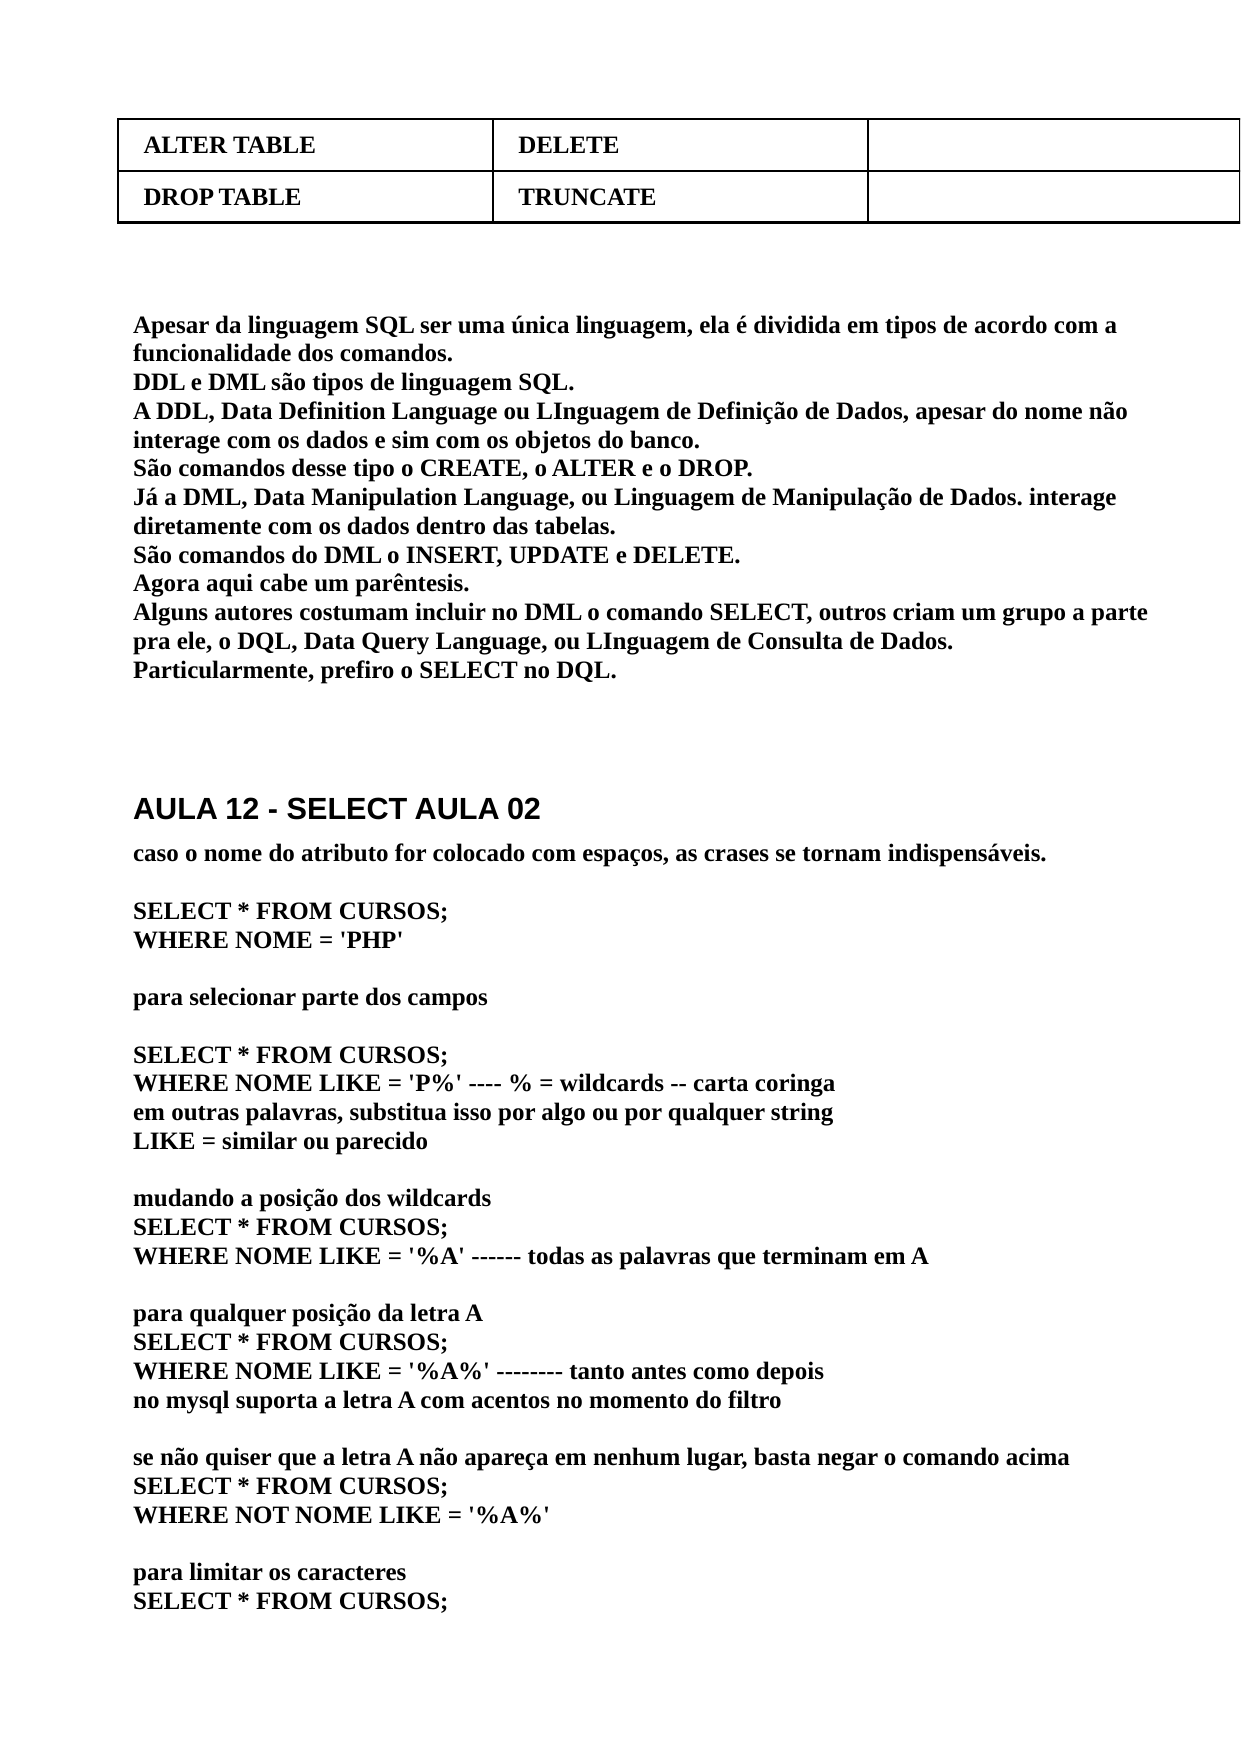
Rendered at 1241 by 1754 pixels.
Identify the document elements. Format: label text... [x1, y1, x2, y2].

text para qualquer posição da letra A [133, 1298, 1185, 1327]
text São comandos desse tipo o CREATE, o ALTER e o DROP. [133, 453, 1185, 482]
text São comandos do DML o INSERT, UPDATE e DELETE. [133, 540, 1185, 568]
text SELECT * FROM CURSOS; [133, 1040, 1185, 1068]
text Apesar da linguagem SQL ser uma única linguagem, ela é dividida em tipos de acordo com a funcionalidade dos comandos. [133, 310, 1185, 367]
text SELECT * FROM CURSOS; [133, 896, 1185, 925]
text em outras palavras, substitua isso por algo ou por qualquer string [133, 1097, 1185, 1126]
text A DDL, Data Definition Language ou LInguagem de Definição de Dados, apesar do nome não interage com os dados e sim com os objetos do banco. [133, 396, 1185, 453]
table_cell [869, 172, 1239, 221]
text no mysql suporta a letra A com acentos no momento do filtro [133, 1385, 1185, 1413]
text WHERE NOME LIKE = '%A%' -------- tanto antes como depois [133, 1356, 1185, 1385]
table_cell DROP TABLE [119, 172, 492, 221]
text SELECT * FROM CURSOS; [133, 1327, 1185, 1356]
table_cell [869, 120, 1239, 170]
text caso o nome do atributo for colocado com espaços, as crases se tornam indispensáveis. [133, 838, 1185, 867]
text para selecionar parte dos campos [133, 982, 1185, 1011]
text Alguns autores costumam incluir no DML o comando SELECT, outros criam um grupo a parte pra ele, o DQL, Data Query Language, ou LInguagem de Consulta de Dados. [133, 597, 1185, 655]
text para limitar os caracteres [133, 1557, 1185, 1586]
table_cell ALTER TABLE [119, 120, 492, 170]
text Particularmente, prefiro o SELECT no DQL. [133, 655, 1185, 683]
text WHERE NOME = 'PHP' [133, 925, 1185, 953]
table_cell TRUNCATE [494, 172, 867, 221]
text Já a DML, Data Manipulation Language, ou Linguagem de Manipulação de Dados. interage diretamente com os dados dentro das tabelas. [133, 482, 1185, 540]
text WHERE NOME LIKE = 'P%' ---- % = wildcards -- carta coringa [133, 1068, 1185, 1097]
text WHERE NOME LIKE = '%A' ------ todas as palavras que terminam em A [133, 1241, 1185, 1270]
text SELECT * FROM CURSOS; [133, 1212, 1185, 1241]
text WHERE NOT NOME LIKE = '%A%' [133, 1500, 1185, 1528]
text LIKE = similar ou parecido [133, 1126, 1185, 1155]
text se não quiser que a letra A não apareça em nenhum lugar, basta negar o comando acima [133, 1442, 1185, 1471]
subtitle AULA 12 - SELECT AULA 02 [133, 791, 1185, 826]
text mudando a posição dos wildcards [133, 1183, 1185, 1212]
table_cell DELETE [494, 120, 867, 170]
text Agora aqui cabe um parêntesis. [133, 568, 1185, 597]
text SELECT * FROM CURSOS; [133, 1471, 1185, 1500]
text DDL e DML são tipos de linguagem SQL. [133, 367, 1185, 396]
text SELECT * FROM CURSOS; [133, 1586, 1185, 1615]
